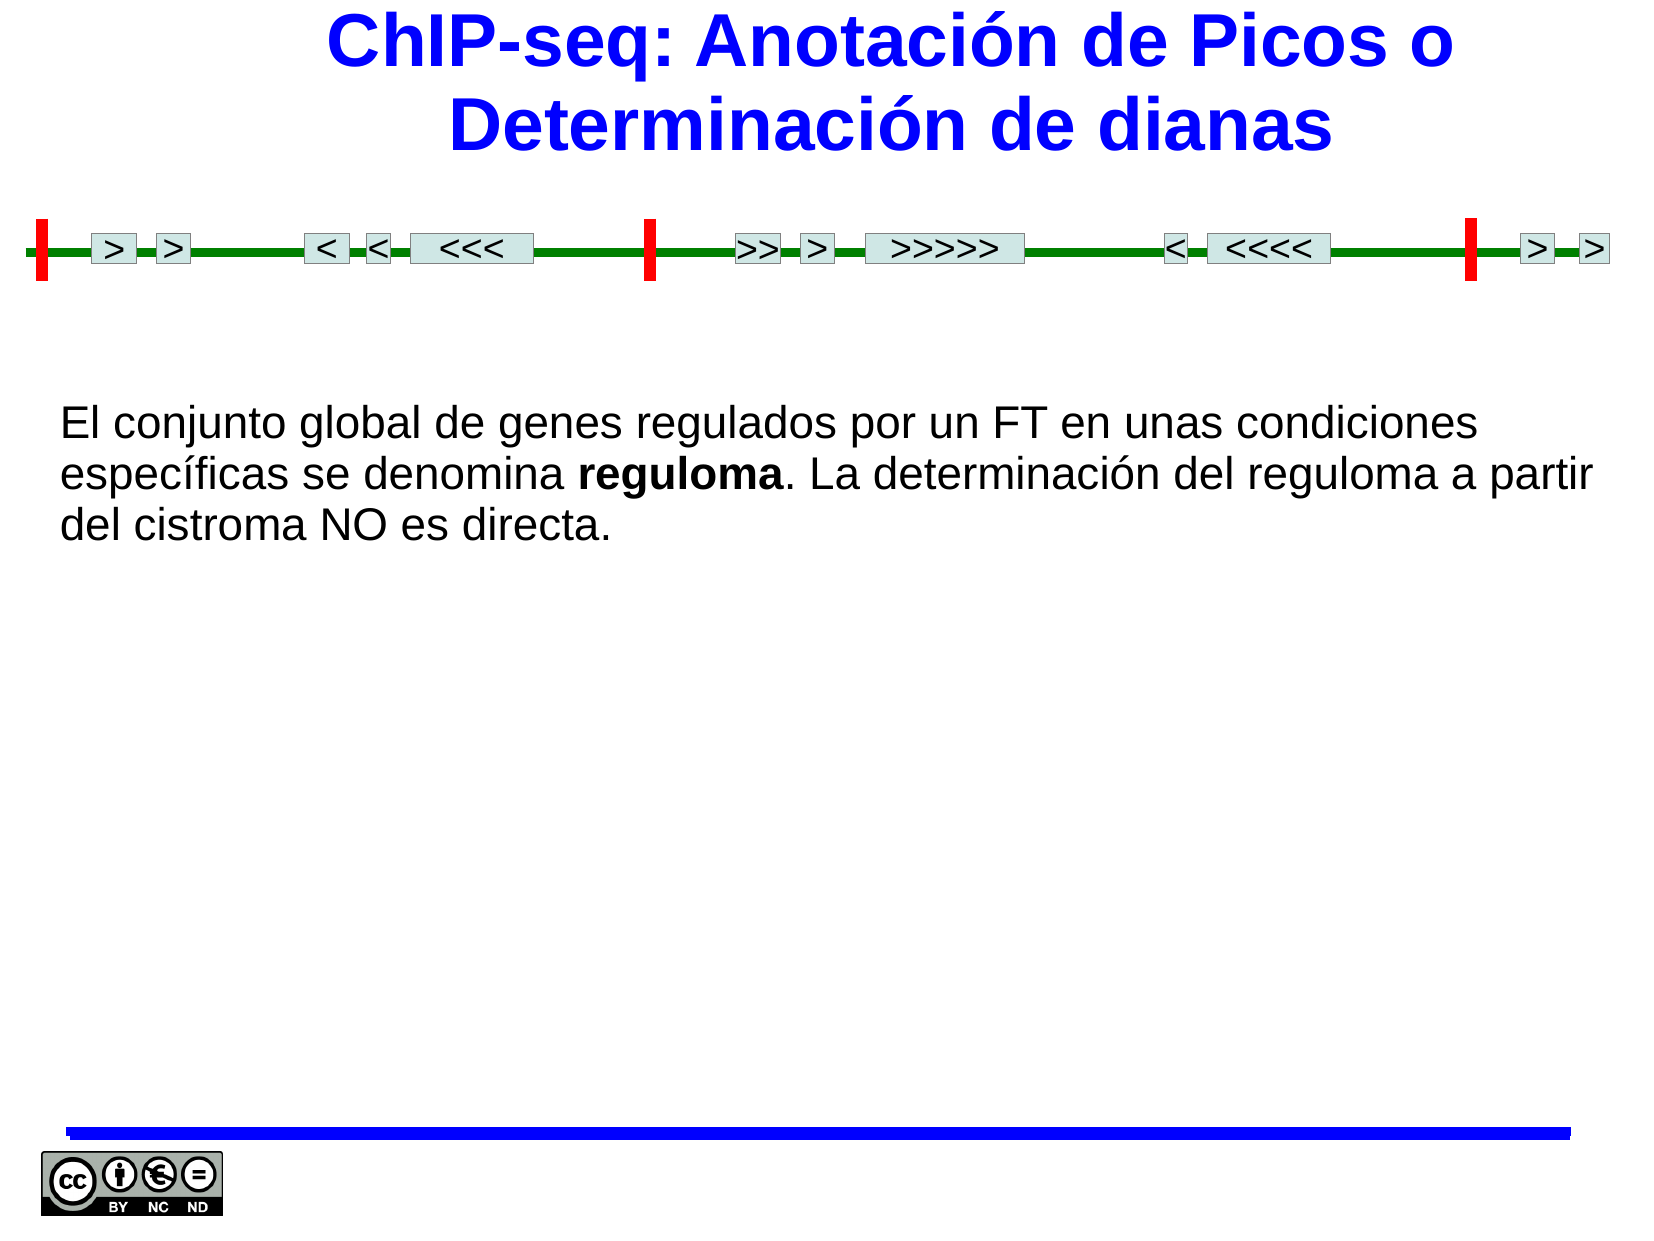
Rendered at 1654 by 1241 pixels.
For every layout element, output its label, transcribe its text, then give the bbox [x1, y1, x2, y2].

text_box El conjunto global de genes regulados por un FT en unas condiciones específicas se denomina reguloma. La determinación del reguloma a partir del cistroma NO es directa. [45, 389, 1621, 558]
text_box > [1579, 233, 1610, 264]
text_box <<< [410, 233, 534, 264]
picture [41, 1151, 223, 1216]
text_box > [800, 233, 835, 264]
text_box <<<< [1207, 233, 1331, 264]
text_box < [366, 233, 391, 264]
text_box > [1520, 233, 1555, 264]
title ChIP-seq: Anotación de Picos o Determinación de dianas [147, 0, 1636, 186]
text_box >>>>> [865, 233, 1025, 264]
text_box < [304, 233, 350, 264]
text_box < [1164, 233, 1188, 264]
text_box >> [735, 233, 781, 264]
text_box > [91, 233, 137, 264]
text_box > [156, 233, 191, 264]
